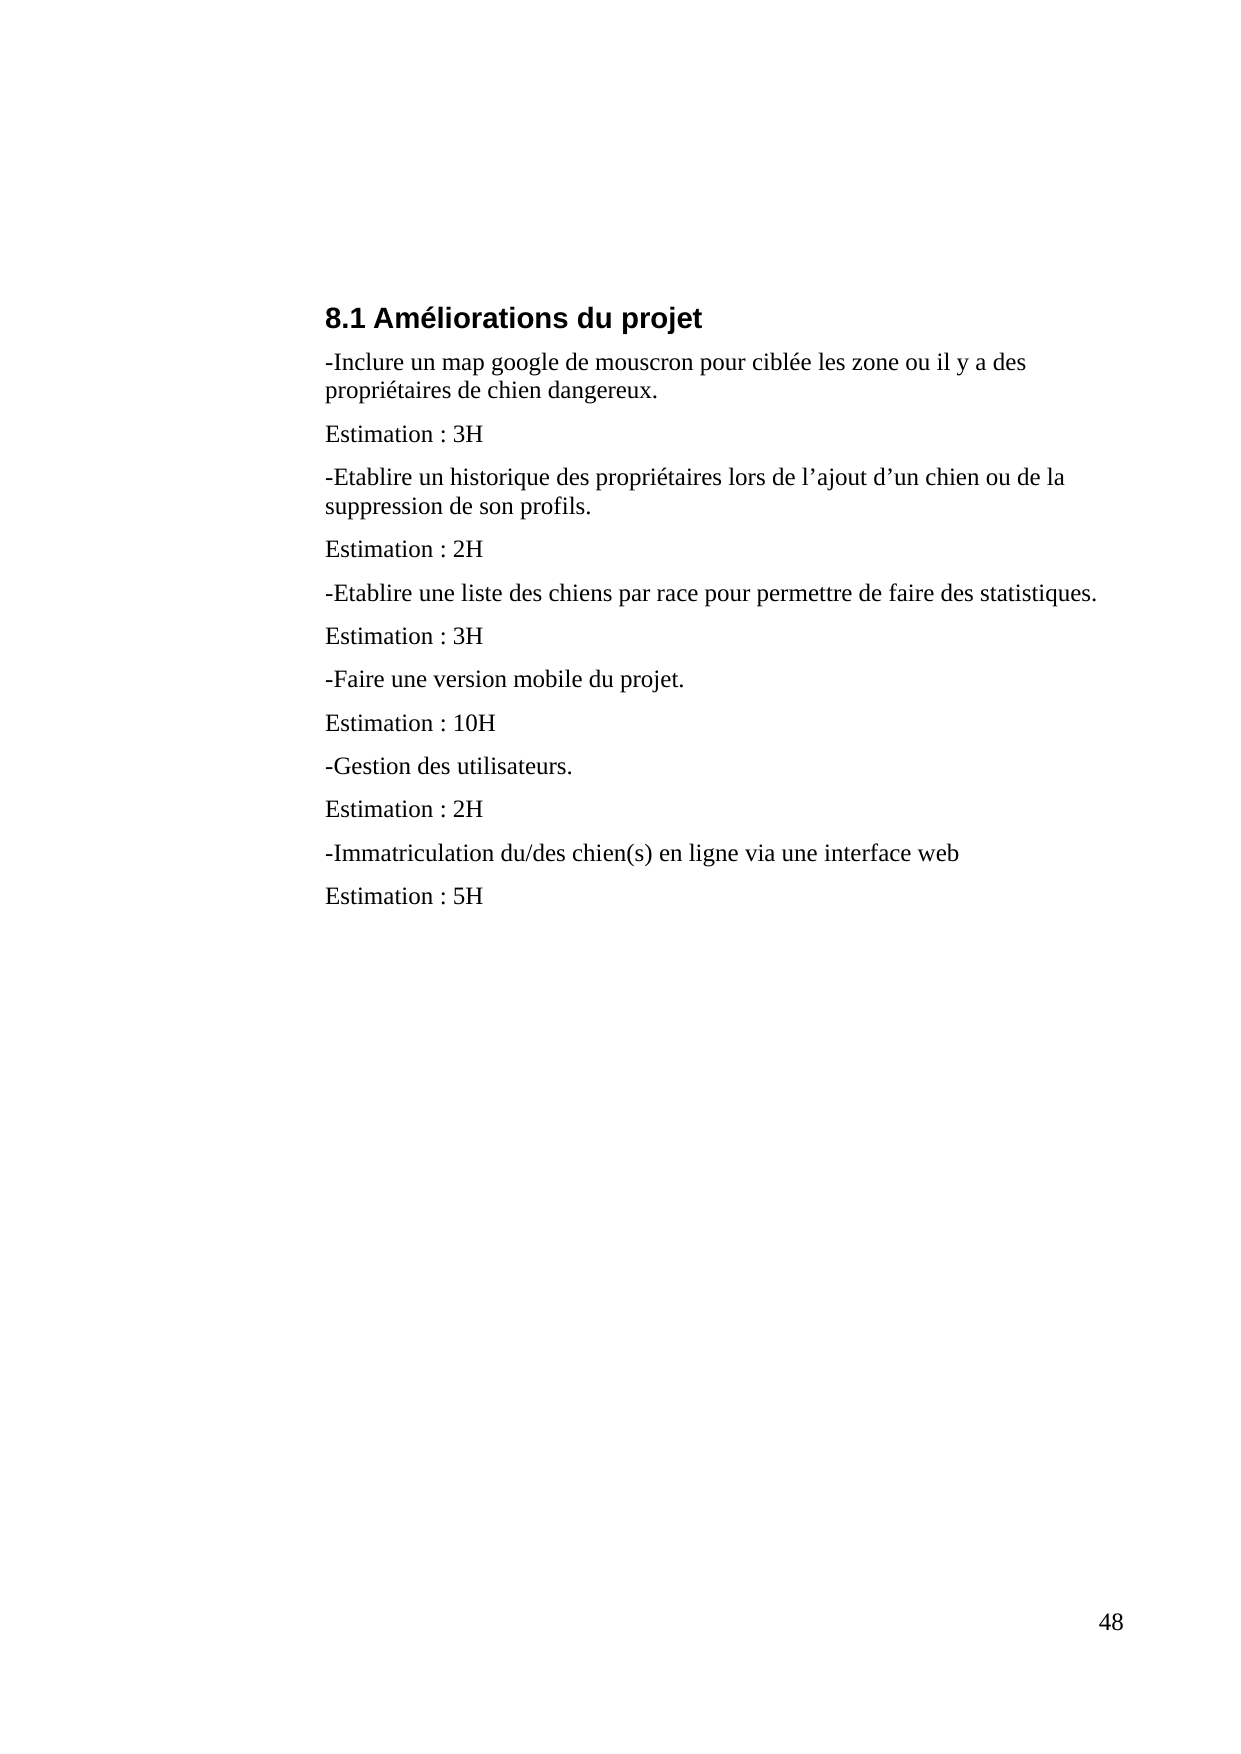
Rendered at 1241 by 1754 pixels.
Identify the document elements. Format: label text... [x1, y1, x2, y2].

text Estimation : 2H [325, 534, 1123, 563]
text Estimation : 3H [325, 621, 1123, 650]
text Estimation : 3H [325, 419, 1123, 448]
text -Etablire une liste des chiens par race pour permettre de faire des statistiques. [325, 578, 1123, 606]
text -Inclure un map google de mouscron pour ciblée les zone ou il y a des propriétaires de chien dangereux. [325, 347, 1123, 404]
text -Faire une version mobile du projet. [325, 664, 1123, 693]
text Estimation : 2H [325, 794, 1123, 823]
subtitle 8.1 Améliorations du projet [325, 301, 1123, 334]
text Estimation : 10H [325, 708, 1123, 736]
text -Etablire un historique des propriétaires lors de l’ajout d’un chien ou de la suppression de son profils. [325, 462, 1123, 520]
text -Immatriculation du/des chien(s) en ligne via une interface web [325, 838, 1123, 866]
text -Gestion des utilisateurs. [325, 751, 1123, 780]
text Estimation : 5H [325, 881, 1123, 910]
